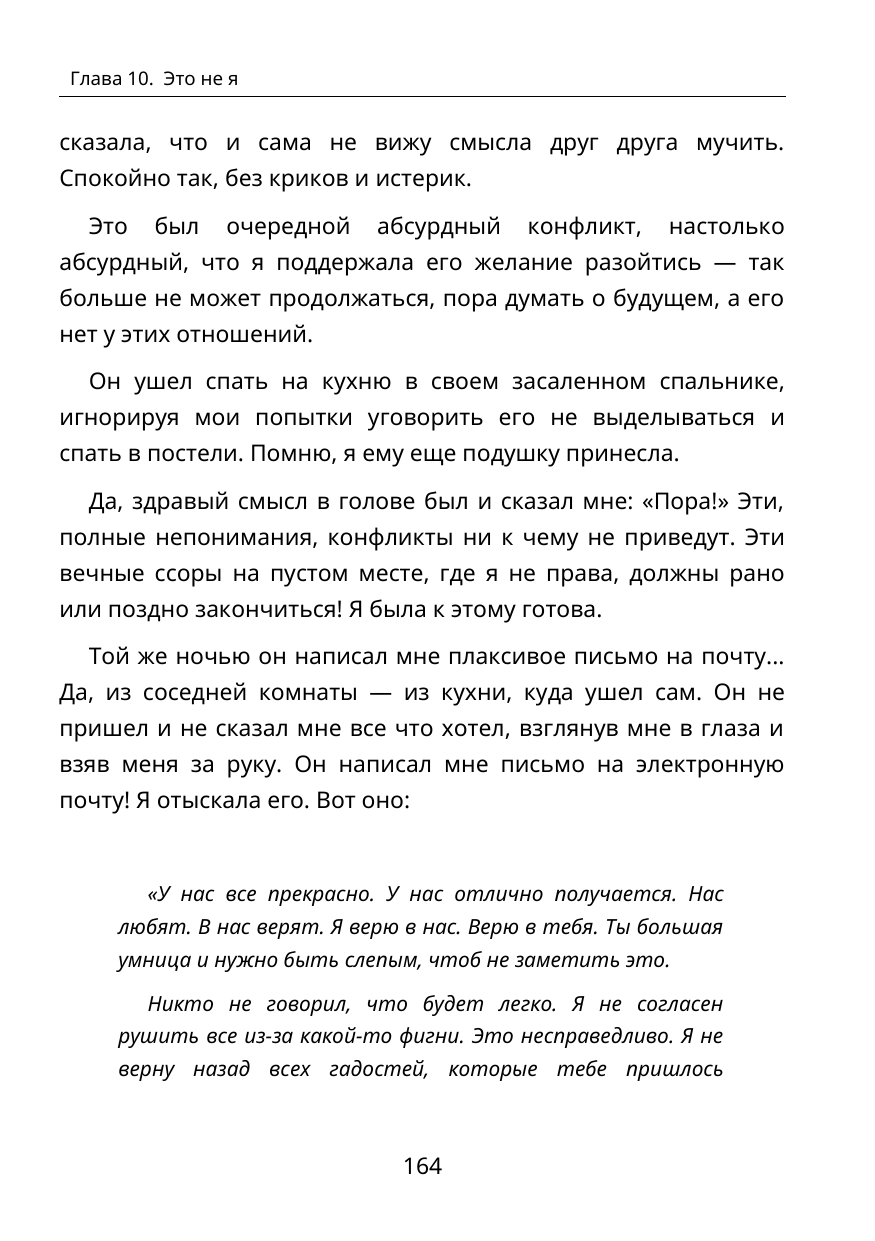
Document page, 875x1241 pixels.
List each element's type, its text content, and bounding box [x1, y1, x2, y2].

text Да, здравый смысл в голове был и сказал мне: «Пора!» Эти, полные непонимания, конфликты ни к чему не приведут. Эти вечные ссоры на пустом месте, где я не права, должны рано или поздно закончиться! Я была к этому готова. [59, 485, 786, 624]
text Никто не говорил, что будет легко. Я не согласен рушить все из-за какой-то фигни. Это несправедливо. Я не верну назад всех гадостей, которые тебе пришлось [118, 989, 727, 1083]
text сказала, что и сама не вижу смысла друг друга мучить. Спокойно так, без криков и истерик. [59, 126, 786, 193]
text Это был очередной абсурдный конфликт, настолько абсурдный, что я поддержала его желание разойтись — так больше не может продолжаться, пора думать о будущем, а его нет у этих отношений. [59, 210, 786, 349]
text «У нас все прекрасно. У нас отлично получается. Нас любят. В нас верят. Я верю в нас. Верю в тебя. Ты большая умница и нужно быть слепым, чтоб не заметить это. [118, 879, 727, 973]
text Той же ночью он написал мне плаксивое письмо на почту... Да, из соседней комнаты — из кухни, куда ушел сам. Он не пришел и не сказал мне все что хотел, взглянув мне в глаза и взяв меня за руку. Он написал мне письмо на электронную почту! Я отыскала его. Вот оно: [59, 640, 786, 815]
text Он ушел спать на кухню в своем засаленном спальнике, игнорируя мои попытки уговорить его не выделываться и спать в постели. Помню, я ему еще подушку принесла. [59, 365, 786, 468]
